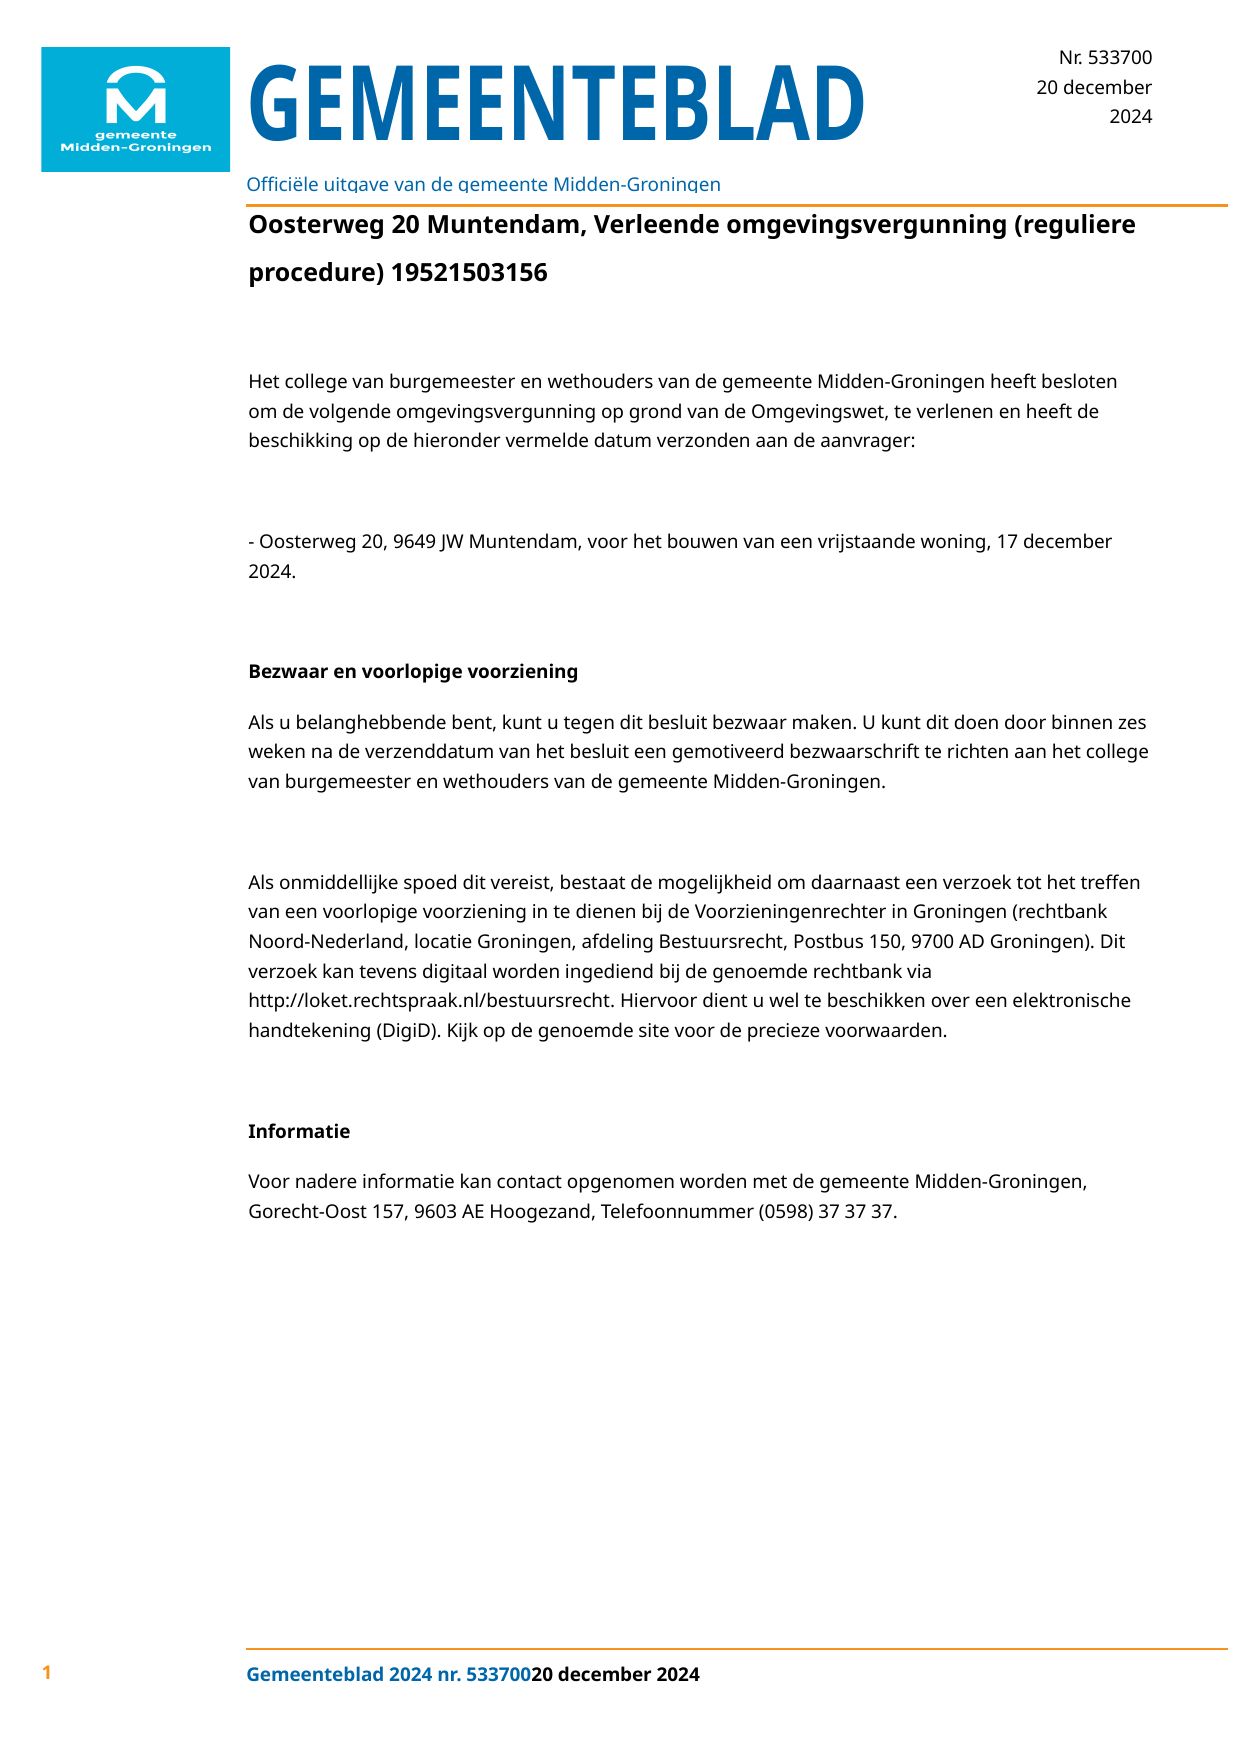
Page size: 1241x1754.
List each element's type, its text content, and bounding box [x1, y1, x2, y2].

picture [184, 146, 190, 153]
text Informatie [248, 1118, 1152, 1144]
text Oosterweg 20 Muntendam, Verleende omgevingsvergunning (reguliere procedure) 19521503156 [248, 207, 1152, 288]
text - Oosterweg 20, 9649 JW Muntendam, voor het bouwen van een vrijstaande woning, 17 december 2024. [248, 528, 1152, 584]
picture [107, 89, 165, 122]
text Als onmiddellijke spoed dit vereist, bestaat de mogelijkheid om daarnaast een verzoek tot het treffen van een voorlopige voorziening in te dienen bij de Voorzieningenrechter in Groningen (rechtbank Noord-Nederland, locatie Groningen, afdeling Bestuursrecht, Postbus 150, 9700 AD Groningen). Dit verzoek kan tevens digitaal worden ingediend bij de genoemde rechtbank via http://loket.rechtspraak.nl/bestuursrecht. Hiervoor dient u wel te beschikken over een elektronische handtekening (DigiD). Kijk op de genoemde site voor de precieze voorwaarden. [248, 869, 1152, 1043]
text Voor nadere informatie kan contact opgenomen worden met de gemeente Midden-Groningen, Gorecht-Oost 157, 9603 AE Hoogezand, Telefoonnummer (0598) 37 37 37. [248, 1168, 1152, 1224]
text Als u belanghebbende bent, kunt u tegen dit besluit bezwaar maken. U kunt dit doen door binnen zes weken na de verzenddatum van het besluit een gemotiveerd bezwaarschrift te richten aan het college van burgemeester en wethouders van de gemeente Midden-Groningen. [248, 709, 1152, 794]
text Bezwaar en voorlopige voorziening [248, 659, 1152, 684]
picture [108, 66, 164, 82]
text Het college van burgemeester en wethouders van de gemeente Midden-Groningen heeft besloten om de volgende omgevingsvergunning op grond van de Omgevingswet, te verlenen en heeft de beschikking op de hieronder vermelde datum verzonden aan de aanvrager: [248, 368, 1152, 453]
